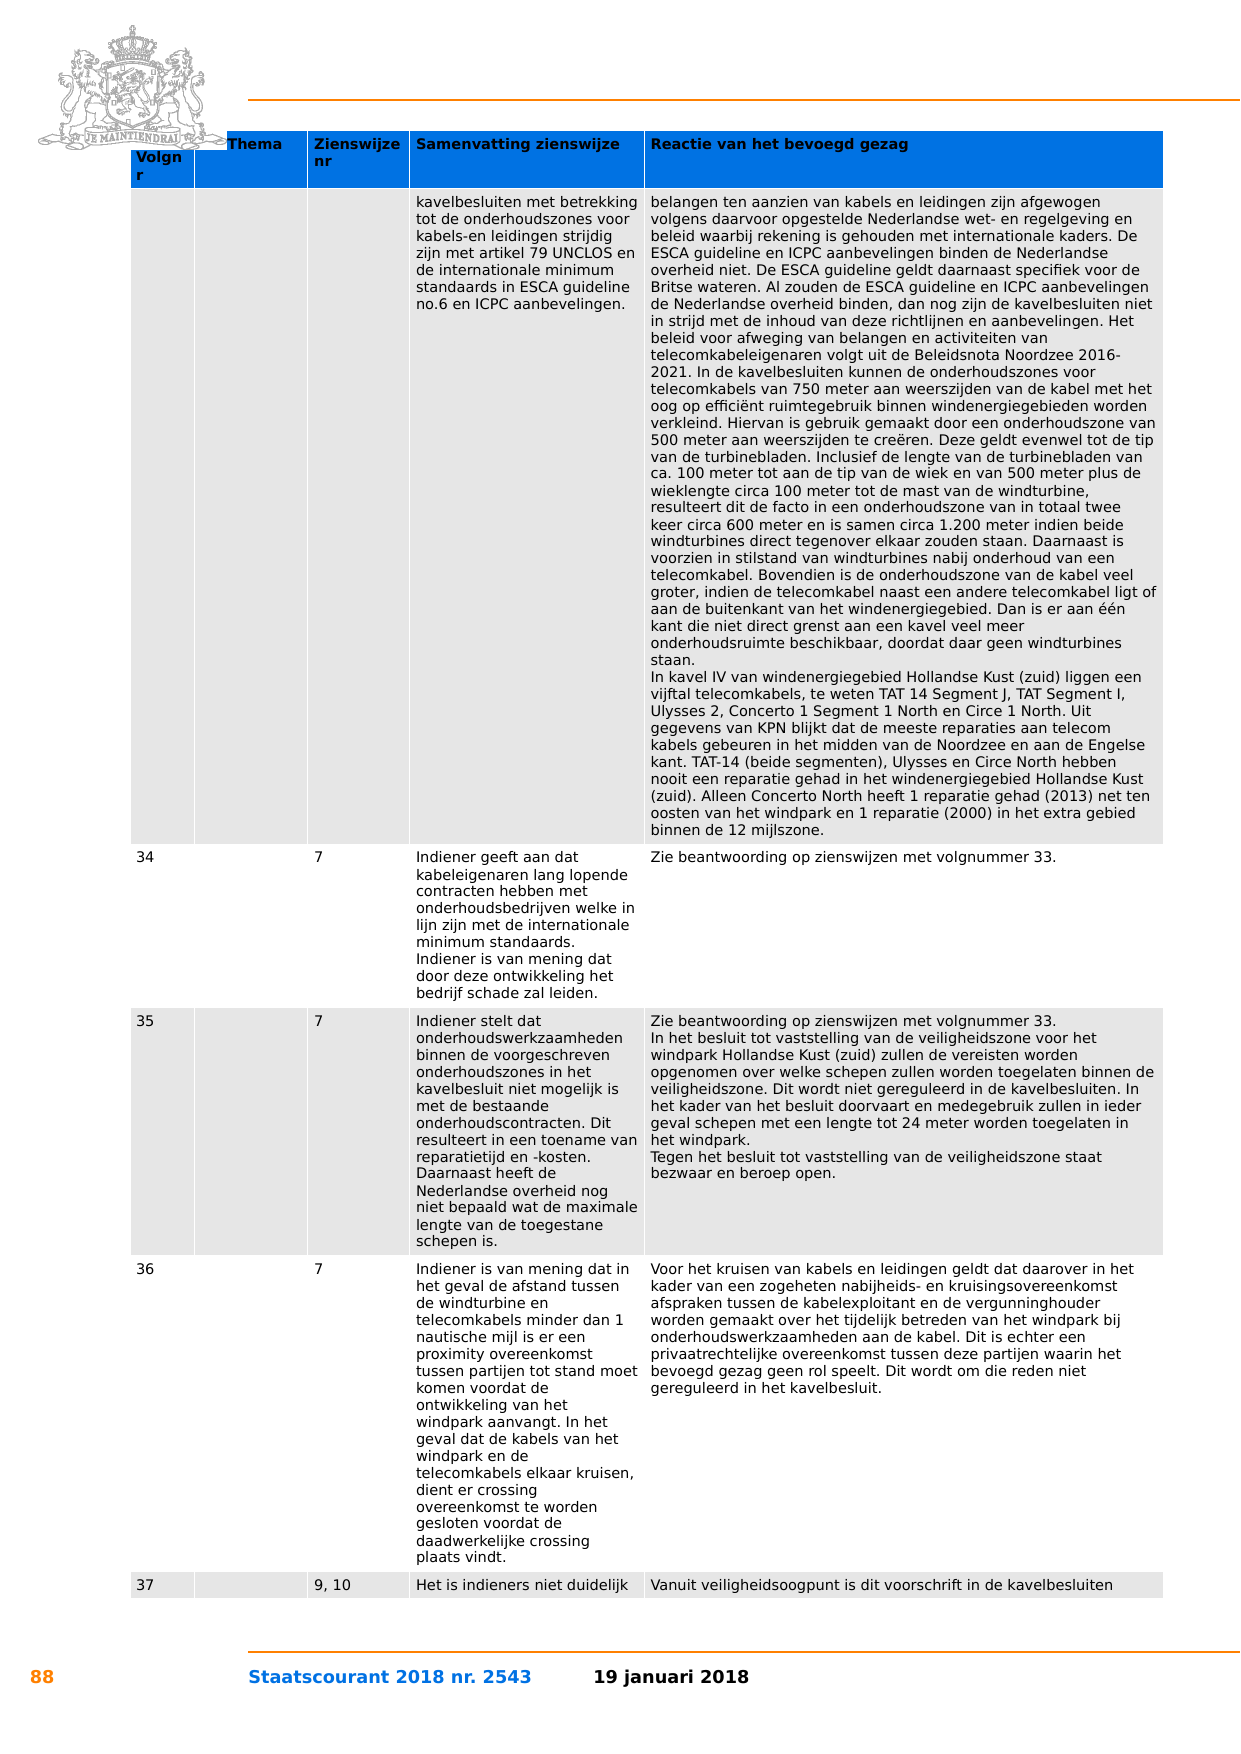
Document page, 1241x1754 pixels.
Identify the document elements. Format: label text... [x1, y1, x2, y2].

table_cell 34 [131, 845, 194, 1007]
table_header Reactie van het bevoegd gezag [645, 131, 1163, 188]
table_cell 7 [308, 1256, 409, 1571]
table_cell [195, 189, 307, 844]
table_cell [195, 1008, 307, 1255]
table_cell 37 [131, 1572, 194, 1598]
table_cell Zie beantwoording op zienswijzen met volgnummer 33. [645, 845, 1163, 1007]
table_cell [131, 189, 194, 844]
table_cell Indiener stelt dat onderhoudswerkzaamheden binnen de voorgeschreven onderhoudszones in het kavelbesluit niet mogelijk is met de bestaande onderhoudscontracten. Dit resulteert in een toename van reparatietijd en -kosten. Daarnaast heeft de Nederlandse overheid nog niet bepaald wat de maximale lengte van de toegestane schepen is. [410, 1008, 644, 1255]
table_cell Indiener is van mening dat in het geval de afstand tussen de windturbine en telecomkabels minder dan 1 nautische mijl is er een proximity overeenkomst tussen partijen tot stand moet komen voordat de ontwikkeling van het windpark aanvangt. In het geval dat de kabels van het windpark en de telecomkabels elkaar kruisen, dient er crossing overeenkomst te worden gesloten voordat de daadwerkelijke crossing plaats vindt. [410, 1256, 644, 1571]
table_cell [195, 845, 307, 1007]
picture [38, 25, 227, 150]
table_cell 36 [131, 1256, 194, 1571]
table_header Thema [195, 131, 307, 188]
table_cell Het is indieners niet duidelijk [410, 1572, 644, 1598]
table_cell Indiener geeft aan dat kabeleigenaren lang lopende contracten hebben met onderhoudsbedrijven welke in lijn zijn met de internationale minimum standaards. Indiener is van mening dat door deze ontwikkeling het bedrijf schade zal leiden. [410, 845, 644, 1007]
table_header Zienswijzenr [308, 131, 409, 188]
table_cell [195, 1572, 307, 1598]
table_header Samenvatting zienswijze [410, 131, 644, 188]
table_cell Zie beantwoording op zienswijzen met volgnummer 33. In het besluit tot vaststelling van de veiligheidszone voor het windpark Hollandse Kust (zuid) zullen de vereisten worden opgenomen over welke schepen zullen worden toegelaten binnen de veiligheidszone. Dit wordt niet gereguleerd in de kavelbesluiten. In het kader van het besluit doorvaart en medegebruik zullen in ieder geval schepen met een lengte tot 24 meter worden toegelaten in het windpark. Tegen het besluit tot vaststelling van de veiligheidszone staat bezwaar en beroep open. [645, 1008, 1163, 1255]
table_cell Vanuit veiligheidsoogpunt is dit voorschrift in de kavelbesluiten [645, 1572, 1163, 1598]
table_cell 9, 10 [308, 1572, 409, 1598]
table_cell Voor het kruisen van kabels en leidingen geldt dat daarover in het kader van een zogeheten nabijheids- en kruisingsovereenkomst afspraken tussen de kabelexploitant en de vergunninghouder worden gemaakt over het tijdelijk betreden van het windpark bij onderhoudswerkzaamheden aan de kabel. Dit is echter een privaatrechtelijke overeenkomst tussen deze partijen waarin het bevoegd gezag geen rol speelt. Dit wordt om die reden niet gereguleerd in het kavelbesluit. [645, 1256, 1163, 1571]
table_cell [308, 189, 409, 844]
table_cell 7 [308, 1008, 409, 1255]
table_header Volgnr [131, 150, 194, 188]
table_cell 35 [131, 1008, 194, 1255]
table_cell 7 [308, 845, 409, 1007]
table_cell [195, 1256, 307, 1571]
table_cell kavelbesluiten met betrekking tot de onderhoudszones voor kabels-en leidingen strijdig zijn met artikel 79 UNCLOS en de internationale minimum standaards in ESCA guideline no.6 en ICPC aanbevelingen. [410, 189, 644, 844]
table_cell belangen ten aanzien van kabels en leidingen zijn afgewogen volgens daarvoor opgestelde Nederlandse wet- en regelgeving en beleid waarbij rekening is gehouden met internationale kaders. De ESCA guideline en ICPC aanbevelingen binden de Nederlandse overheid niet. De ESCA guideline geldt daarnaast specifiek voor de Britse wateren. Al zouden de ESCA guideline en ICPC aanbevelingen de Nederlandse overheid binden, dan nog zijn de kavelbesluiten niet in strijd met de inhoud van deze richtlijnen en aanbevelingen. Het beleid voor afweging van belangen en activiteiten van telecomkabeleigenaren volgt uit de Beleidsnota Noordzee 2016-2021. In de kavelbesluiten kunnen de onderhoudszones voor telecomkabels van 750 meter aan weerszijden van de kabel met het oog op efficiënt ruimtegebruik binnen windenergiegebieden worden verkleind. Hiervan is gebruik gemaakt door een onderhoudszone van 500 meter aan weerszijden te creëren. Deze geldt evenwel tot de tip van de turbinebladen. Inclusief de lengte van de turbinebladen van ca. 100 meter tot aan de tip van de wiek en van 500 meter plus de wieklengte circa 100 meter tot de mast van de windturbine, resulteert dit de facto in een onderhoudszone van in totaal twee keer circa 600 meter en is samen circa 1.200 meter indien beide windturbines direct tegenover elkaar zouden staan. Daarnaast is voorzien in stilstand van windturbines nabij onderhoud van een telecomkabel. Bovendien is de onderhoudszone van de kabel veel groter, indien de telecomkabel naast een andere telecomkabel ligt of aan de buitenkant van het windenergiegebied. Dan is er aan één kant die niet direct grenst aan een kavel veel meer onderhoudsruimte beschikbaar, doordat daar geen windturbines staan. In kavel IV van windenergiegebied Hollandse Kust (zuid) liggen een vijftal telecomkabels, te weten TAT 14 Segment J, TAT Segment I, Ulysses 2, Concerto 1 Segment 1 North en Circe 1 North. Uit gegevens van KPN blijkt dat de meeste reparaties aan telecom kabels gebeuren in het midden van de Noordzee en aan de Engelse kant. TAT-14 (beide segmenten), Ulysses en Circe North hebben nooit een reparatie gehad in het windenergiegebied Hollandse Kust (zuid). Alleen Concerto North heeft 1 reparatie gehad (2013) net ten oosten van het windpark en 1 reparatie (2000) in het extra gebied binnen de 12 mijlszone. [645, 189, 1163, 844]
